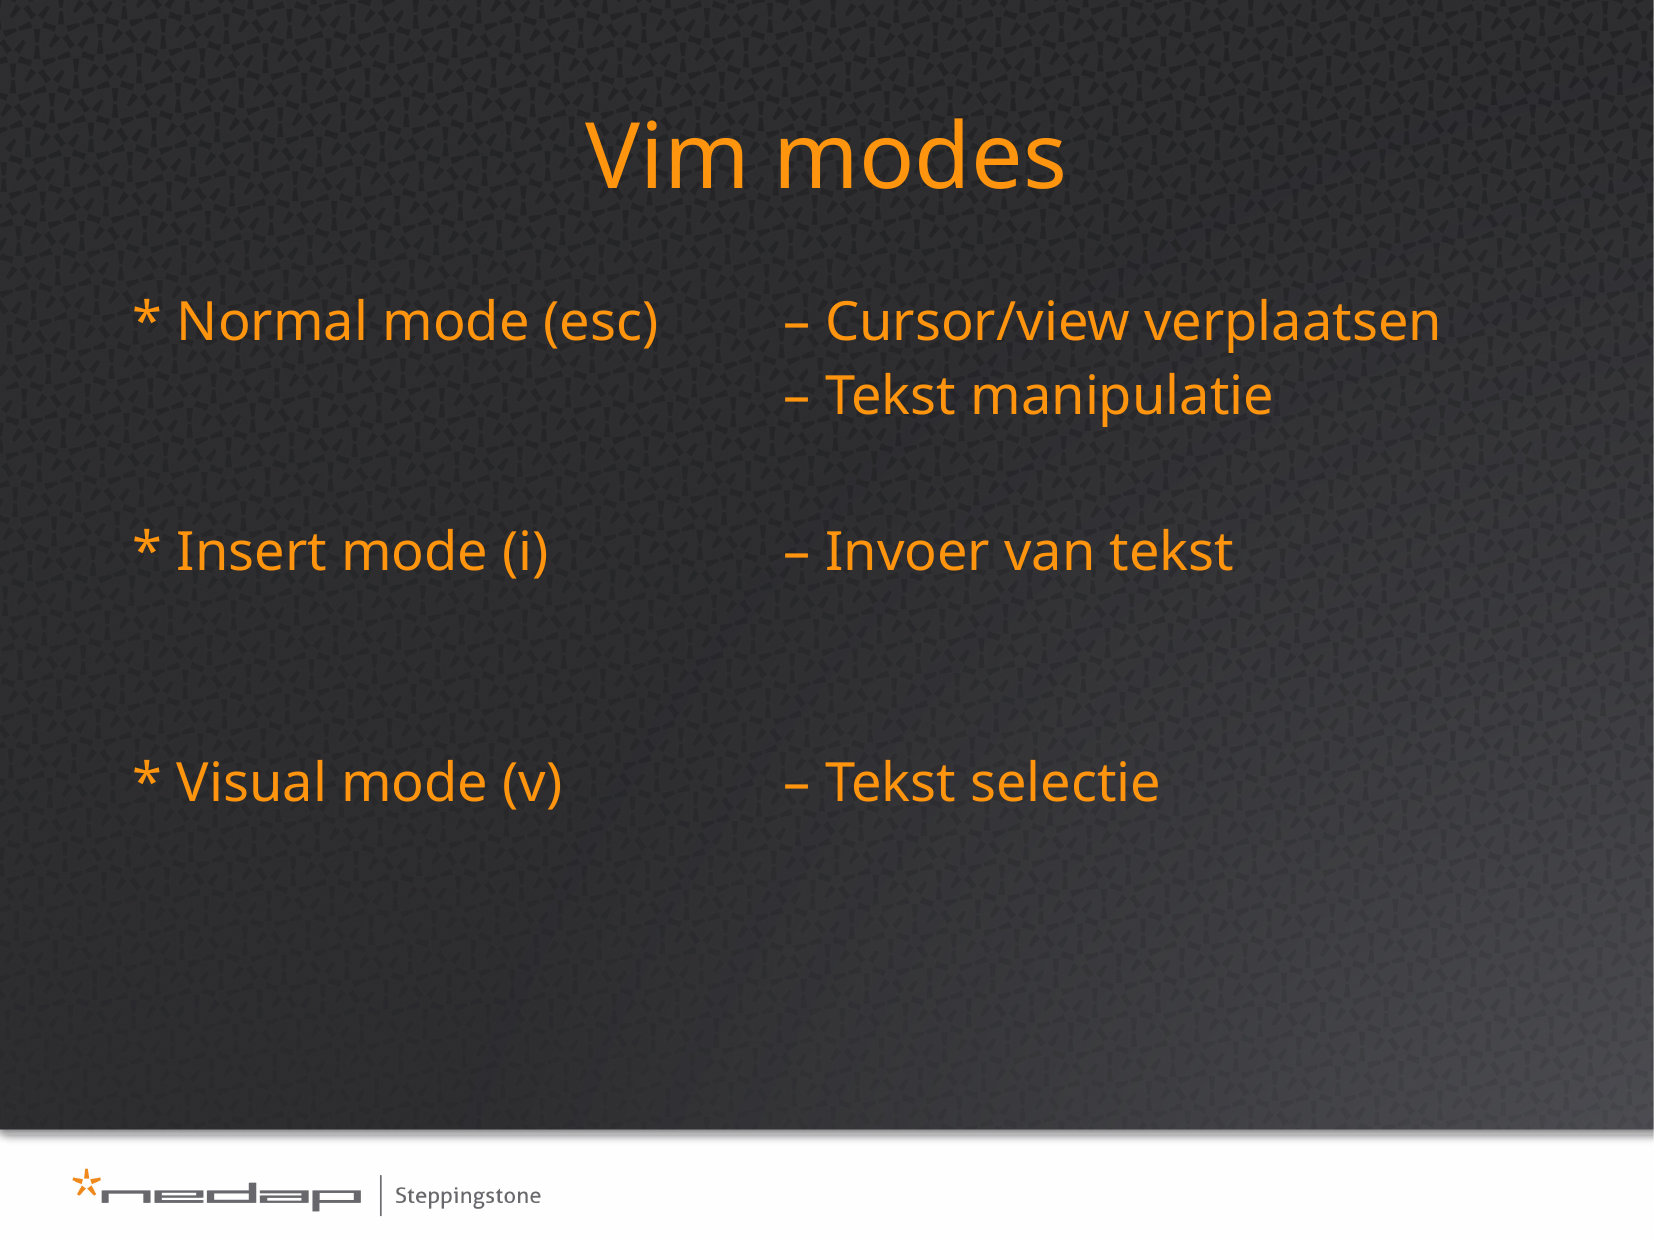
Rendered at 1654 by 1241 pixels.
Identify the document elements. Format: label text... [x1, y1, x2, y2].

picture [0, 0, 1654, 1241]
table_cell – Tekst selectie [769, 735, 1515, 966]
table_header * Normal mode (esc) [118, 275, 769, 505]
table_cell * Visual mode (v) [118, 735, 769, 966]
table_cell * Insert mode (i) [118, 505, 769, 735]
table_header – Cursor/view verplaatsen – Tekst manipulatie [769, 275, 1515, 505]
table_cell – Invoer van tekst [769, 505, 1515, 735]
title Vim modes [82, 49, 1571, 257]
